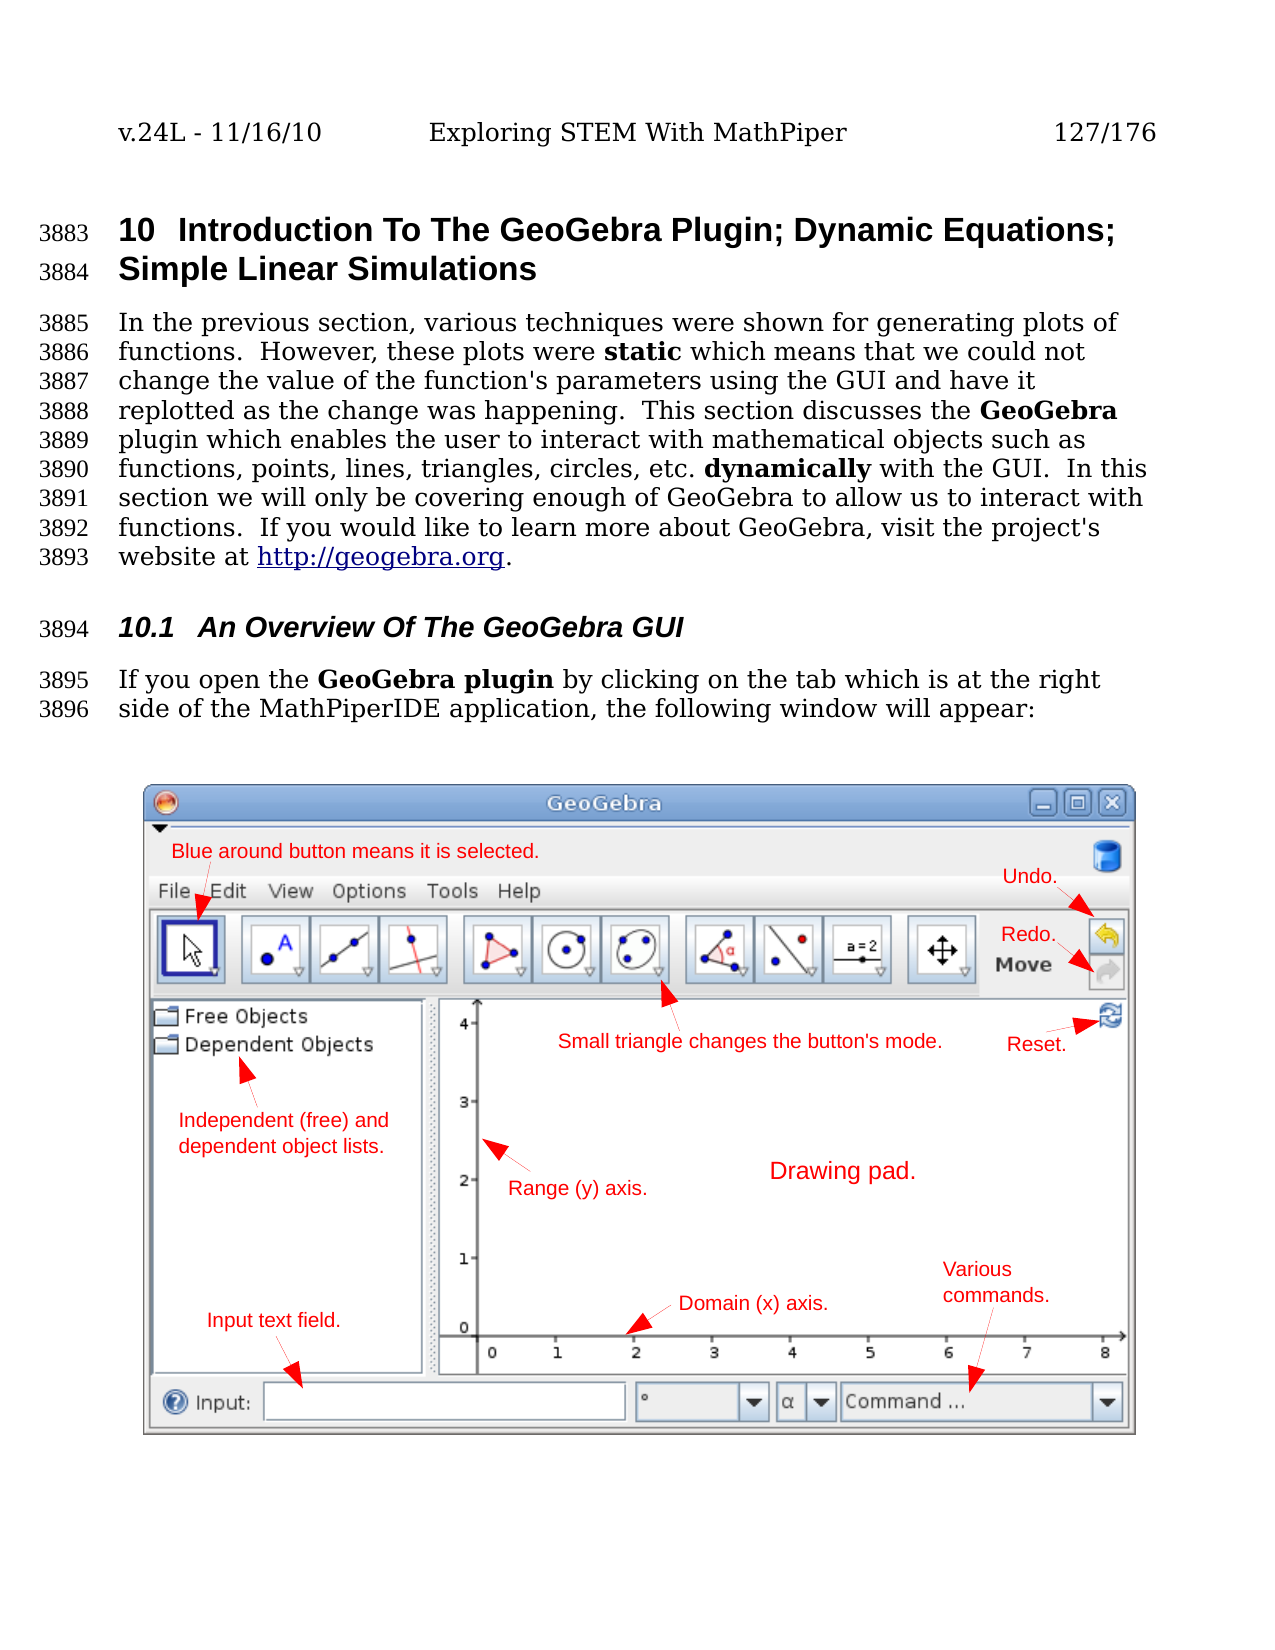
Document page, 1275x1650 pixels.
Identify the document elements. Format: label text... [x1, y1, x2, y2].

subtitle Introduction To The GeoGebra Plugin; Dynamic Equations; Simple Linear Simulations [118, 210, 1157, 287]
subtitle An Overview Of The GeoGebra GUI [118, 610, 1157, 644]
text In the previous section, various techniques were shown for generating plots of functions. However, these plots were static which means that we could not change the value of the function's parameters using the GUI and have it replotted as the change was happening. This section discusses the GeoGebra plugin which enables the user to interact with mathematical objects such as functions, points, lines, triangles, circles, etc. dynamically with the GUI. In this section we will only be covering enough of GeoGebra to allow us to interact with functions. If you would like to learn more about GeoGebra, visit the project's website at http://geogebra.org. [118, 308, 1157, 571]
text If you open the GeoGebra plugin by clicking on the tab which is at the right side of the MathPiperIDE application, the following window will appear: [118, 665, 1157, 723]
